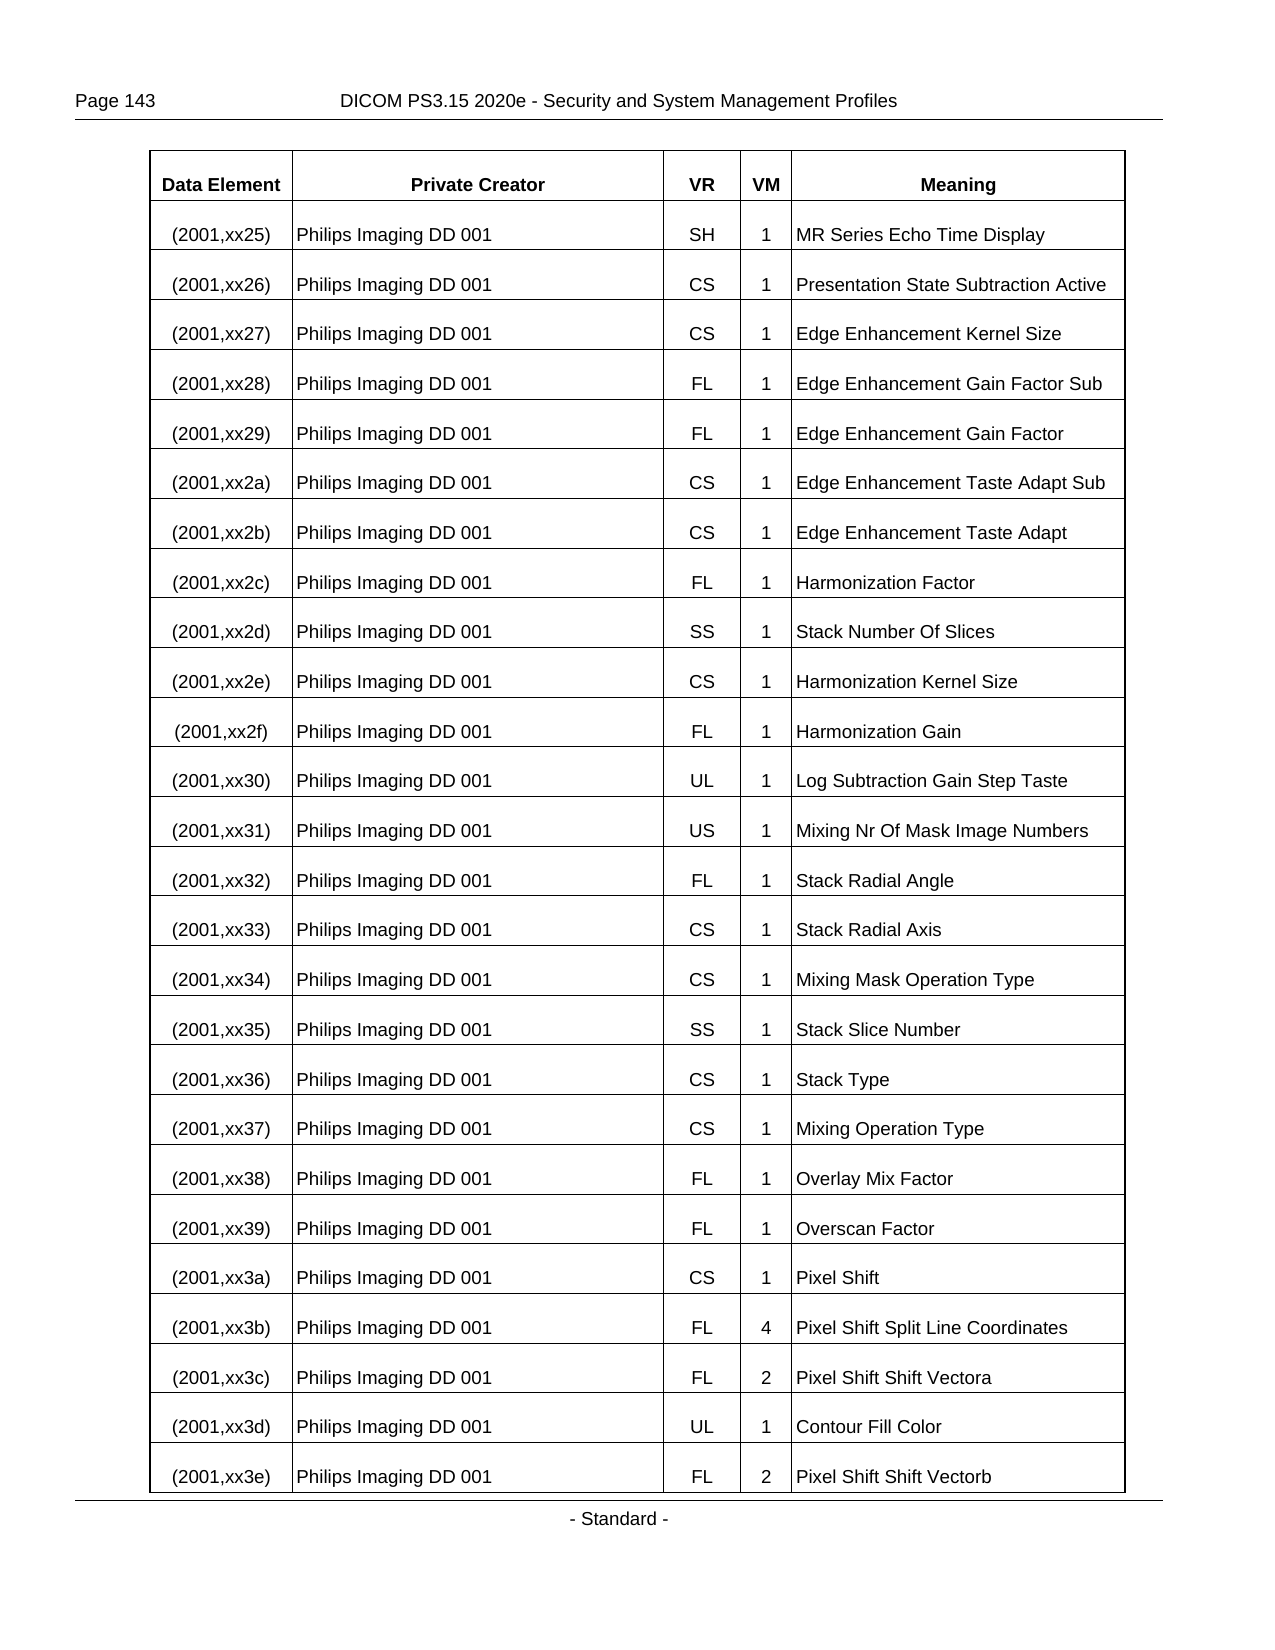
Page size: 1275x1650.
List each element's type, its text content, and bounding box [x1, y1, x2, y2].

table_cell (2001,xx31) [151, 797, 292, 846]
table_cell CS [664, 449, 740, 498]
table_cell Mixing Nr Of Mask Image Numbers [792, 797, 1124, 846]
table_header Meaning [792, 151, 1124, 200]
table_cell Philips Imaging DD 001 [293, 1045, 663, 1094]
table_cell 1 [741, 250, 791, 299]
table_cell CS [664, 1045, 740, 1094]
table_cell 1 [741, 1145, 791, 1193]
table_cell Philips Imaging DD 001 [293, 648, 663, 697]
table_cell Philips Imaging DD 001 [293, 698, 663, 746]
table_cell 2 [741, 1344, 791, 1392]
table_cell CS [664, 499, 740, 547]
table_header Private Creator [293, 151, 663, 200]
table_cell Mixing Mask Operation Type [792, 946, 1124, 995]
table_cell SS [664, 598, 740, 647]
table_cell Log Subtraction Gain Step Taste [792, 747, 1124, 796]
table_header VM [741, 151, 791, 200]
table_cell (2001,xx2a) [151, 449, 292, 498]
table_cell Harmonization Gain [792, 698, 1124, 746]
table_cell 1 [741, 698, 791, 746]
table_cell Stack Slice Number [792, 996, 1124, 1044]
table_cell Philips Imaging DD 001 [293, 1145, 663, 1193]
table_cell 1 [741, 400, 791, 448]
table_cell SH [664, 201, 740, 249]
table_cell FL [664, 698, 740, 746]
table_cell (2001,xx29) [151, 400, 292, 448]
table_cell (2001,xx2f) [151, 698, 292, 746]
table_cell (2001,xx33) [151, 896, 292, 945]
table_cell 2 [741, 1443, 791, 1492]
table_cell Philips Imaging DD 001 [293, 449, 663, 498]
table_cell (2001,xx35) [151, 996, 292, 1044]
table_cell Stack Type [792, 1045, 1124, 1094]
table_cell Edge Enhancement Taste Adapt Sub [792, 449, 1124, 498]
table_cell Stack Number Of Slices [792, 598, 1124, 647]
table_cell FL [664, 847, 740, 895]
table_cell (2001,xx3a) [151, 1244, 292, 1293]
table_cell CS [664, 1244, 740, 1293]
table_cell SS [664, 996, 740, 1044]
table_cell 1 [741, 847, 791, 895]
table_cell Philips Imaging DD 001 [293, 797, 663, 846]
table_cell Philips Imaging DD 001 [293, 996, 663, 1044]
table_cell (2001,xx39) [151, 1195, 292, 1243]
table_cell 1 [741, 449, 791, 498]
table_cell UL [664, 747, 740, 796]
table_cell 1 [741, 747, 791, 796]
table_cell CS [664, 1095, 740, 1144]
table_cell (2001,xx2b) [151, 499, 292, 547]
table_cell (2001,xx30) [151, 747, 292, 796]
table_cell 1 [741, 797, 791, 846]
table_cell (2001,xx34) [151, 946, 292, 995]
table_cell Philips Imaging DD 001 [293, 1393, 663, 1442]
table_cell CS [664, 896, 740, 945]
table_cell 1 [741, 1095, 791, 1144]
table_cell (2001,xx3d) [151, 1393, 292, 1442]
table_cell 1 [741, 648, 791, 697]
table_cell (2001,xx2d) [151, 598, 292, 647]
table_cell CS [664, 648, 740, 697]
table_cell 1 [741, 996, 791, 1044]
table_cell Pixel Shift [792, 1244, 1124, 1293]
table_cell (2001,xx3c) [151, 1344, 292, 1392]
table_cell (2001,xx25) [151, 201, 292, 249]
table_cell CS [664, 250, 740, 299]
table_header Data Element [151, 151, 292, 200]
table_cell US [664, 797, 740, 846]
table_cell Philips Imaging DD 001 [293, 1095, 663, 1144]
table_cell 4 [741, 1294, 791, 1342]
table_cell (2001,xx26) [151, 250, 292, 299]
table_cell (2001,xx2e) [151, 648, 292, 697]
table_cell (2001,xx36) [151, 1045, 292, 1094]
table_cell Pixel Shift Shift Vectora [792, 1344, 1124, 1392]
table_cell Philips Imaging DD 001 [293, 350, 663, 398]
table_cell (2001,xx37) [151, 1095, 292, 1144]
table_cell Edge Enhancement Gain Factor Sub [792, 350, 1124, 398]
table_cell Edge Enhancement Taste Adapt [792, 499, 1124, 547]
table_cell Overlay Mix Factor [792, 1145, 1124, 1193]
table_cell Philips Imaging DD 001 [293, 201, 663, 249]
table_cell Stack Radial Angle [792, 847, 1124, 895]
table_cell Philips Imaging DD 001 [293, 896, 663, 945]
table_cell Philips Imaging DD 001 [293, 1443, 663, 1492]
table_cell (2001,xx3e) [151, 1443, 292, 1492]
table_cell (2001,xx28) [151, 350, 292, 398]
table_cell 1 [741, 1393, 791, 1442]
table_cell Philips Imaging DD 001 [293, 1195, 663, 1243]
table_cell Philips Imaging DD 001 [293, 598, 663, 647]
table_cell Philips Imaging DD 001 [293, 499, 663, 547]
table_cell Pixel Shift Shift Vectorb [792, 1443, 1124, 1492]
table_cell Philips Imaging DD 001 [293, 400, 663, 448]
table_cell UL [664, 1393, 740, 1442]
table_header VR [664, 151, 740, 200]
table_cell Philips Imaging DD 001 [293, 300, 663, 349]
table_cell FL [664, 1145, 740, 1193]
table_cell FL [664, 350, 740, 398]
table_cell FL [664, 1344, 740, 1392]
table_cell (2001,xx2c) [151, 549, 292, 597]
table_cell 1 [741, 946, 791, 995]
table_cell Stack Radial Axis [792, 896, 1124, 945]
table_cell (2001,xx38) [151, 1145, 292, 1193]
table_cell (2001,xx32) [151, 847, 292, 895]
table_cell Philips Imaging DD 001 [293, 1294, 663, 1342]
table_cell FL [664, 549, 740, 597]
table_cell Edge Enhancement Kernel Size [792, 300, 1124, 349]
table_cell 1 [741, 1195, 791, 1243]
table_cell Philips Imaging DD 001 [293, 250, 663, 299]
table_cell Philips Imaging DD 001 [293, 946, 663, 995]
table_cell 1 [741, 1244, 791, 1293]
table_cell Philips Imaging DD 001 [293, 1244, 663, 1293]
table_cell (2001,xx3b) [151, 1294, 292, 1342]
table_cell Harmonization Factor [792, 549, 1124, 597]
table_cell Pixel Shift Split Line Coordinates [792, 1294, 1124, 1342]
table_cell FL [664, 400, 740, 448]
table_cell MR Series Echo Time Display [792, 201, 1124, 249]
table_cell Overscan Factor [792, 1195, 1124, 1243]
table_cell 1 [741, 350, 791, 398]
table_cell 1 [741, 499, 791, 547]
table_cell 1 [741, 549, 791, 597]
table_cell 1 [741, 300, 791, 349]
table_cell Contour Fill Color [792, 1393, 1124, 1442]
table_cell Philips Imaging DD 001 [293, 549, 663, 597]
table_cell Edge Enhancement Gain Factor [792, 400, 1124, 448]
table_cell FL [664, 1443, 740, 1492]
table_cell (2001,xx27) [151, 300, 292, 349]
table_cell Philips Imaging DD 001 [293, 1344, 663, 1392]
table_cell CS [664, 946, 740, 995]
table_cell 1 [741, 201, 791, 249]
table_cell 1 [741, 1045, 791, 1094]
table_cell 1 [741, 896, 791, 945]
table_cell Presentation State Subtraction Active [792, 250, 1124, 299]
table_cell Philips Imaging DD 001 [293, 747, 663, 796]
table_cell Philips Imaging DD 001 [293, 847, 663, 895]
table_cell CS [664, 300, 740, 349]
table_cell FL [664, 1294, 740, 1342]
table_cell Mixing Operation Type [792, 1095, 1124, 1144]
table_cell FL [664, 1195, 740, 1243]
table_cell Harmonization Kernel Size [792, 648, 1124, 697]
table_cell 1 [741, 598, 791, 647]
